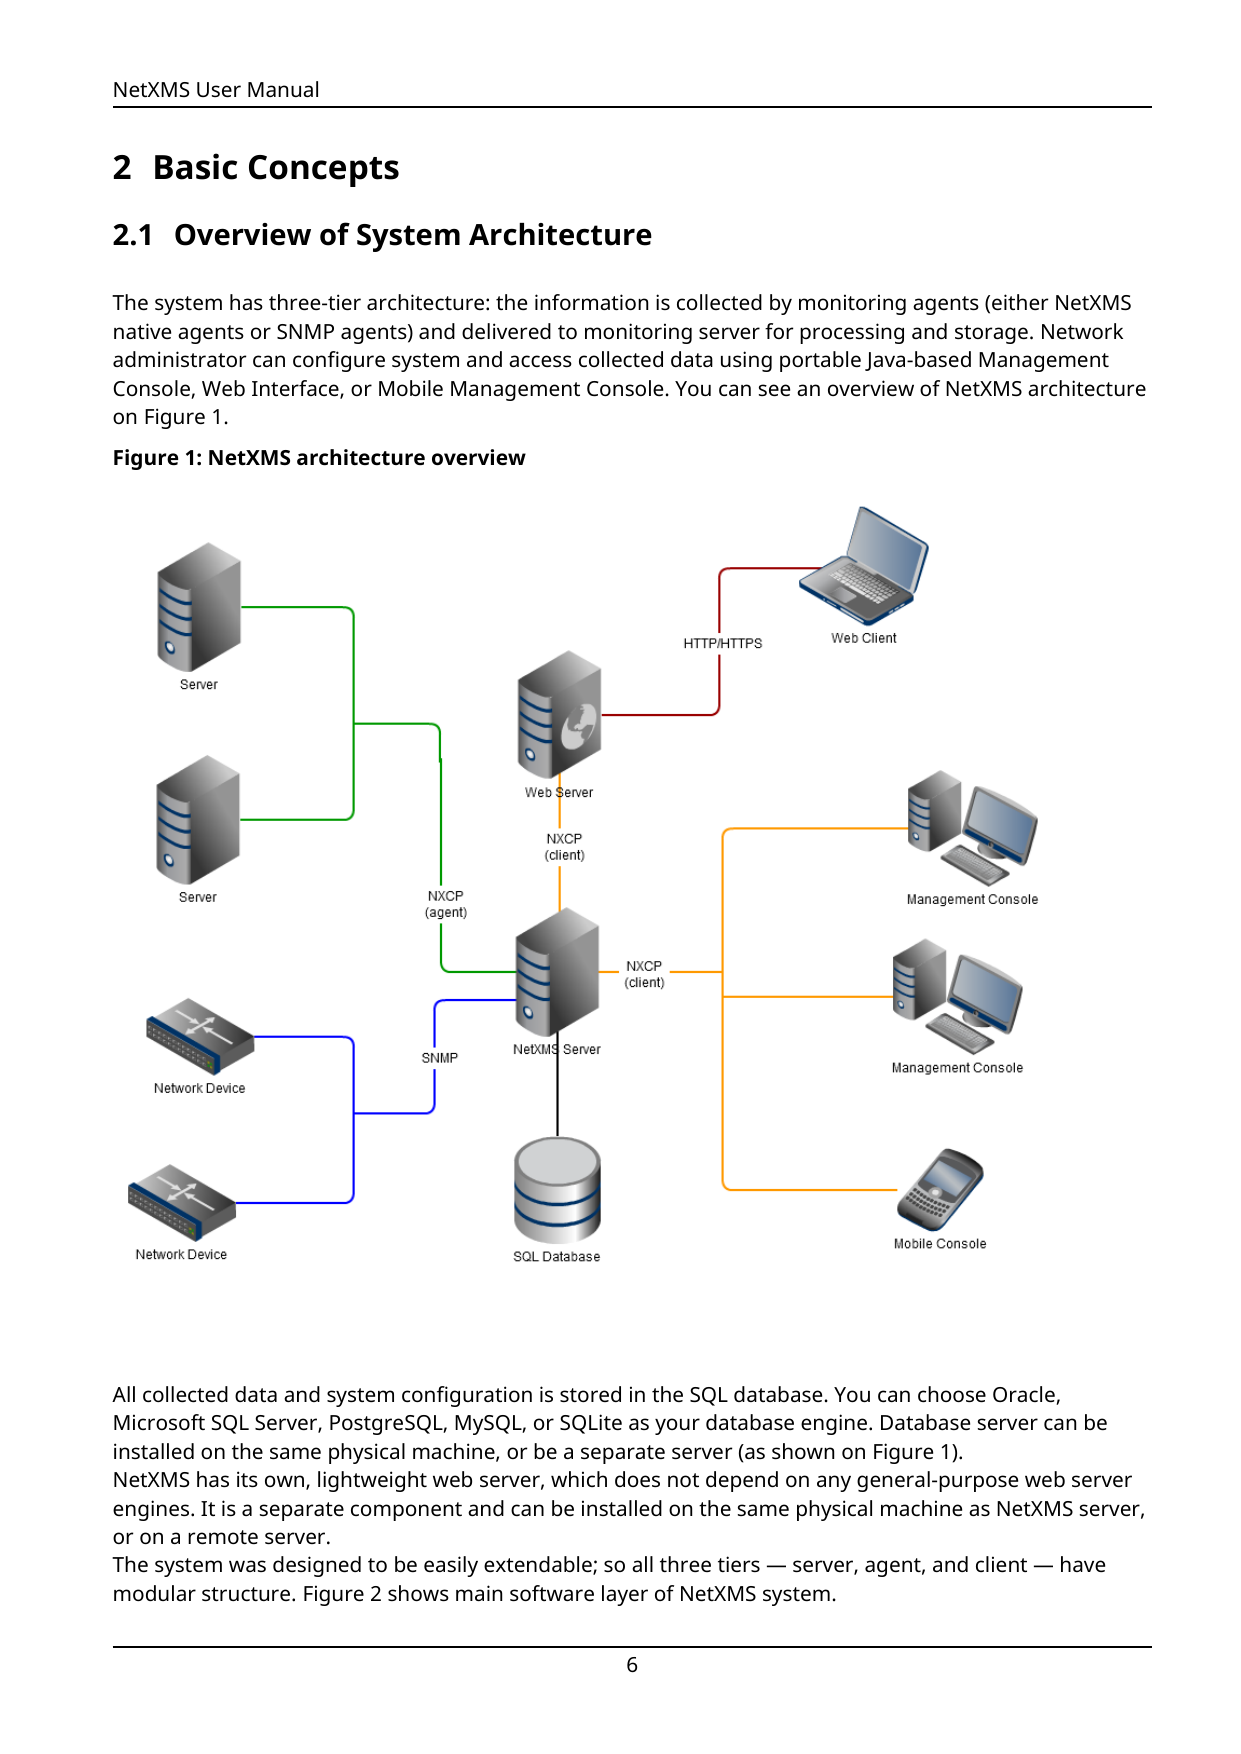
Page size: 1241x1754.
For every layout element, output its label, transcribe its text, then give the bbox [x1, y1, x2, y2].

text Figure 1: NetXMS architecture overview [112, 443, 1152, 471]
text NetXMS has its own, lightweight web server, which does not depend on any general-purpose web server engines. It is a separate component and can be installed on the same physical machine as NetXMS server, or on a remote server. [112, 1465, 1152, 1551]
text The system was designed to be easily extendable; so all three tiers — server, agent, and client — have modular structure. Figure 2 shows main software layer of NetXMS system. [112, 1551, 1152, 1607]
text The system has three-tier architecture: the information is collected by monitoring agents (either NetXMS native agents or SNMP agents) and delivered to monitoring server for processing and storage. Network administrator can configure system and access collected data using portable Java-based Management Console, Web Interface, or Mobile Management Console. You can see an overview of NetXMS architecture on Figure 1. [112, 288, 1152, 431]
subtitle Basic Concepts [112, 143, 1152, 189]
picture [112, 483, 1152, 1352]
text All collected data and system configuration is stored in the SQL database. You can choose Oracle, Microsoft SQL Server, PostgreSQL, MySQL, or SQLite as your database engine. Database server can be installed on the same physical machine, or be a separate server (as shown on Figure 1). [112, 1380, 1152, 1465]
subtitle Overview of System Architecture [112, 214, 1152, 254]
